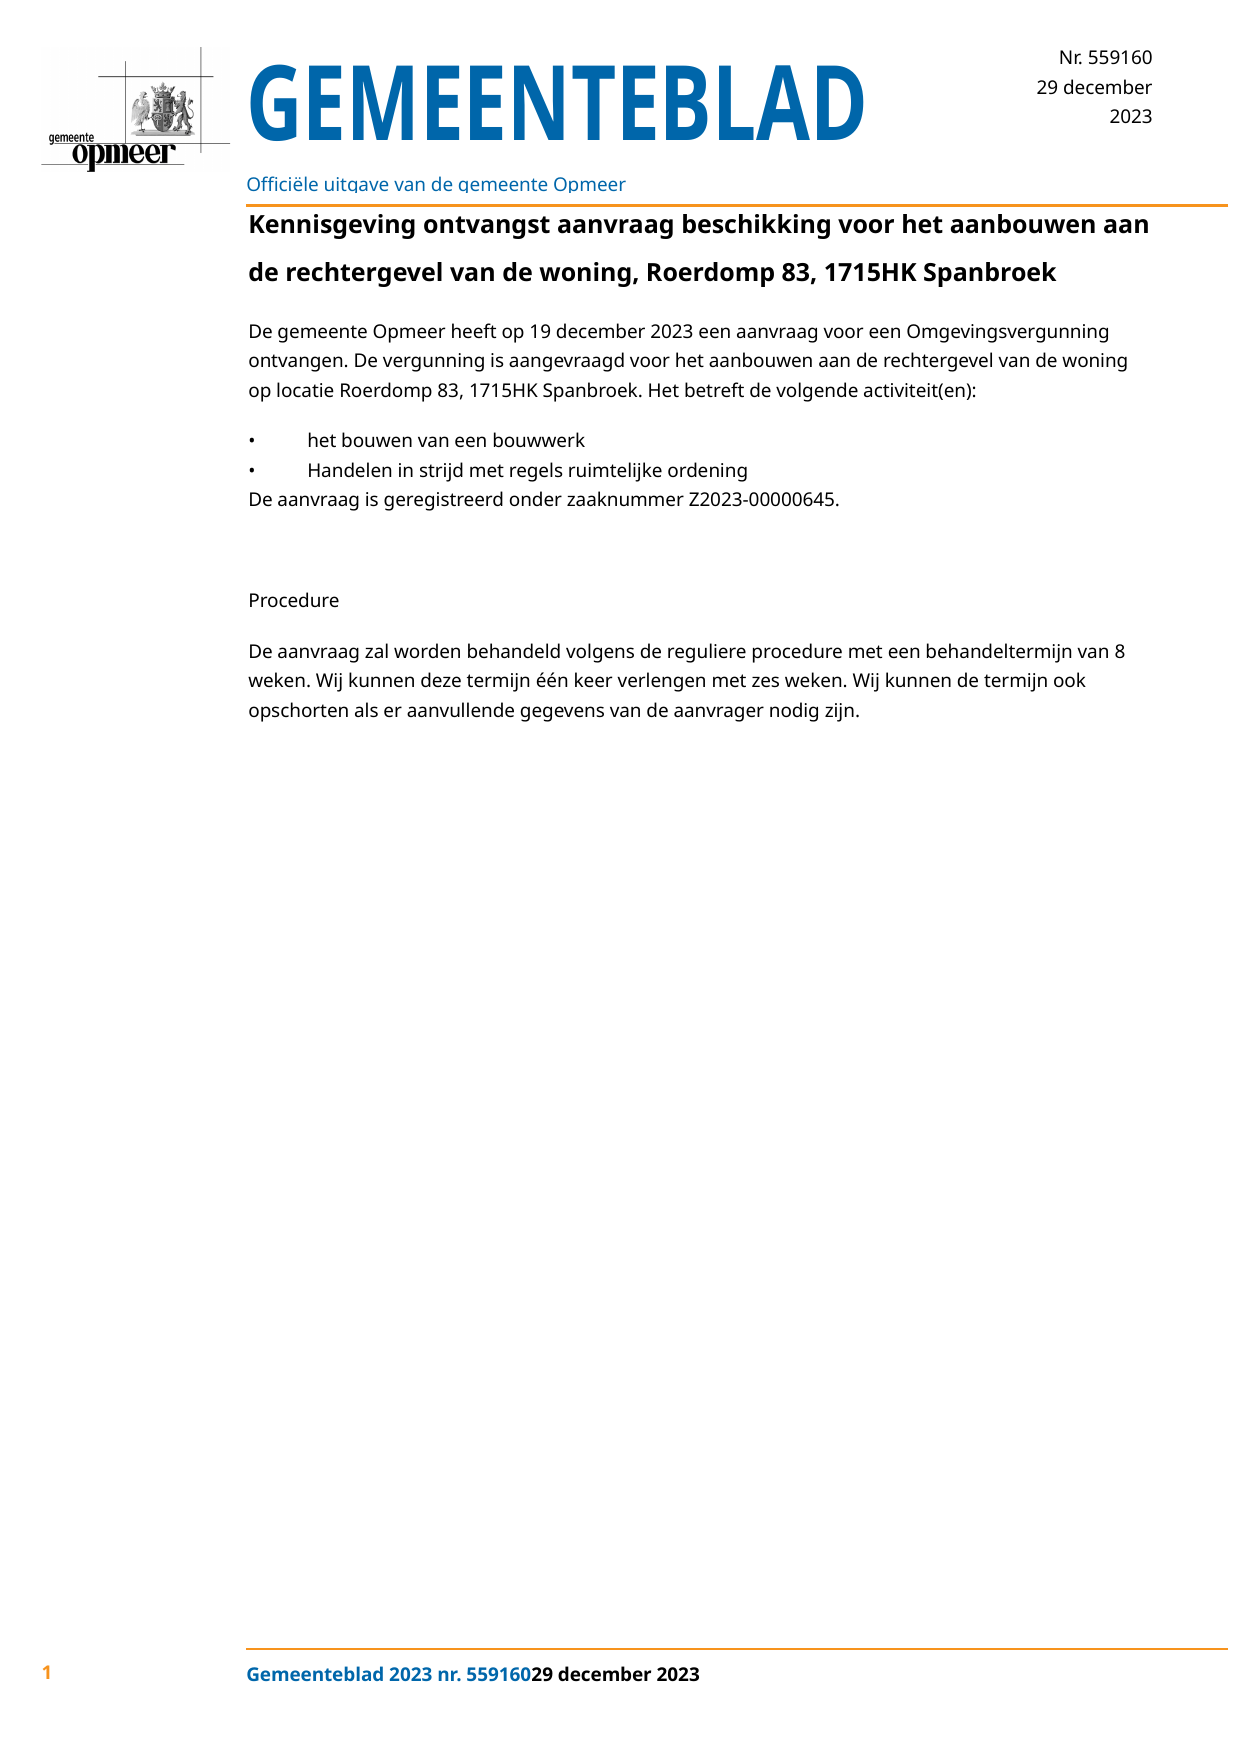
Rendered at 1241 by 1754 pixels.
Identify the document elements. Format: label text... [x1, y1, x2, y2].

text De aanvraag zal worden behandeld volgens de reguliere procedure met een behandeltermijn van 8 weken. Wij kunnen deze termijn één keer verlengen met zes weken. Wij kunnen de termijn ook opschorten als er aanvullende gegevens van de aanvrager nodig zijn. [248, 638, 1152, 723]
text Kennisgeving ontvangst aanvraag beschikking voor het aanbouwen aan de rechtergevel van de woning, Roerdomp 83, 1715HK Spanbroek [248, 207, 1152, 288]
text De aanvraag is geregistreerd onder zaaknummer Z2023-00000645. [248, 487, 1152, 512]
picture [41, 47, 231, 172]
text De gemeente Opmeer heeft op 19 december 2023 een aanvraag voor een Omgevingsvergunning ontvangen. De vergunning is aangevraagd voor het aanbouwen aan de rechtergevel van de woning op locatie Roerdomp 83, 1715HK Spanbroek. Het betreft de volgende activiteit(en): [248, 318, 1152, 403]
list Handelen in strijd met regels ruimtelijke ordening [248, 457, 1152, 483]
text Procedure [248, 587, 1152, 613]
list het bouwen van een bouwwerk [248, 427, 1152, 453]
